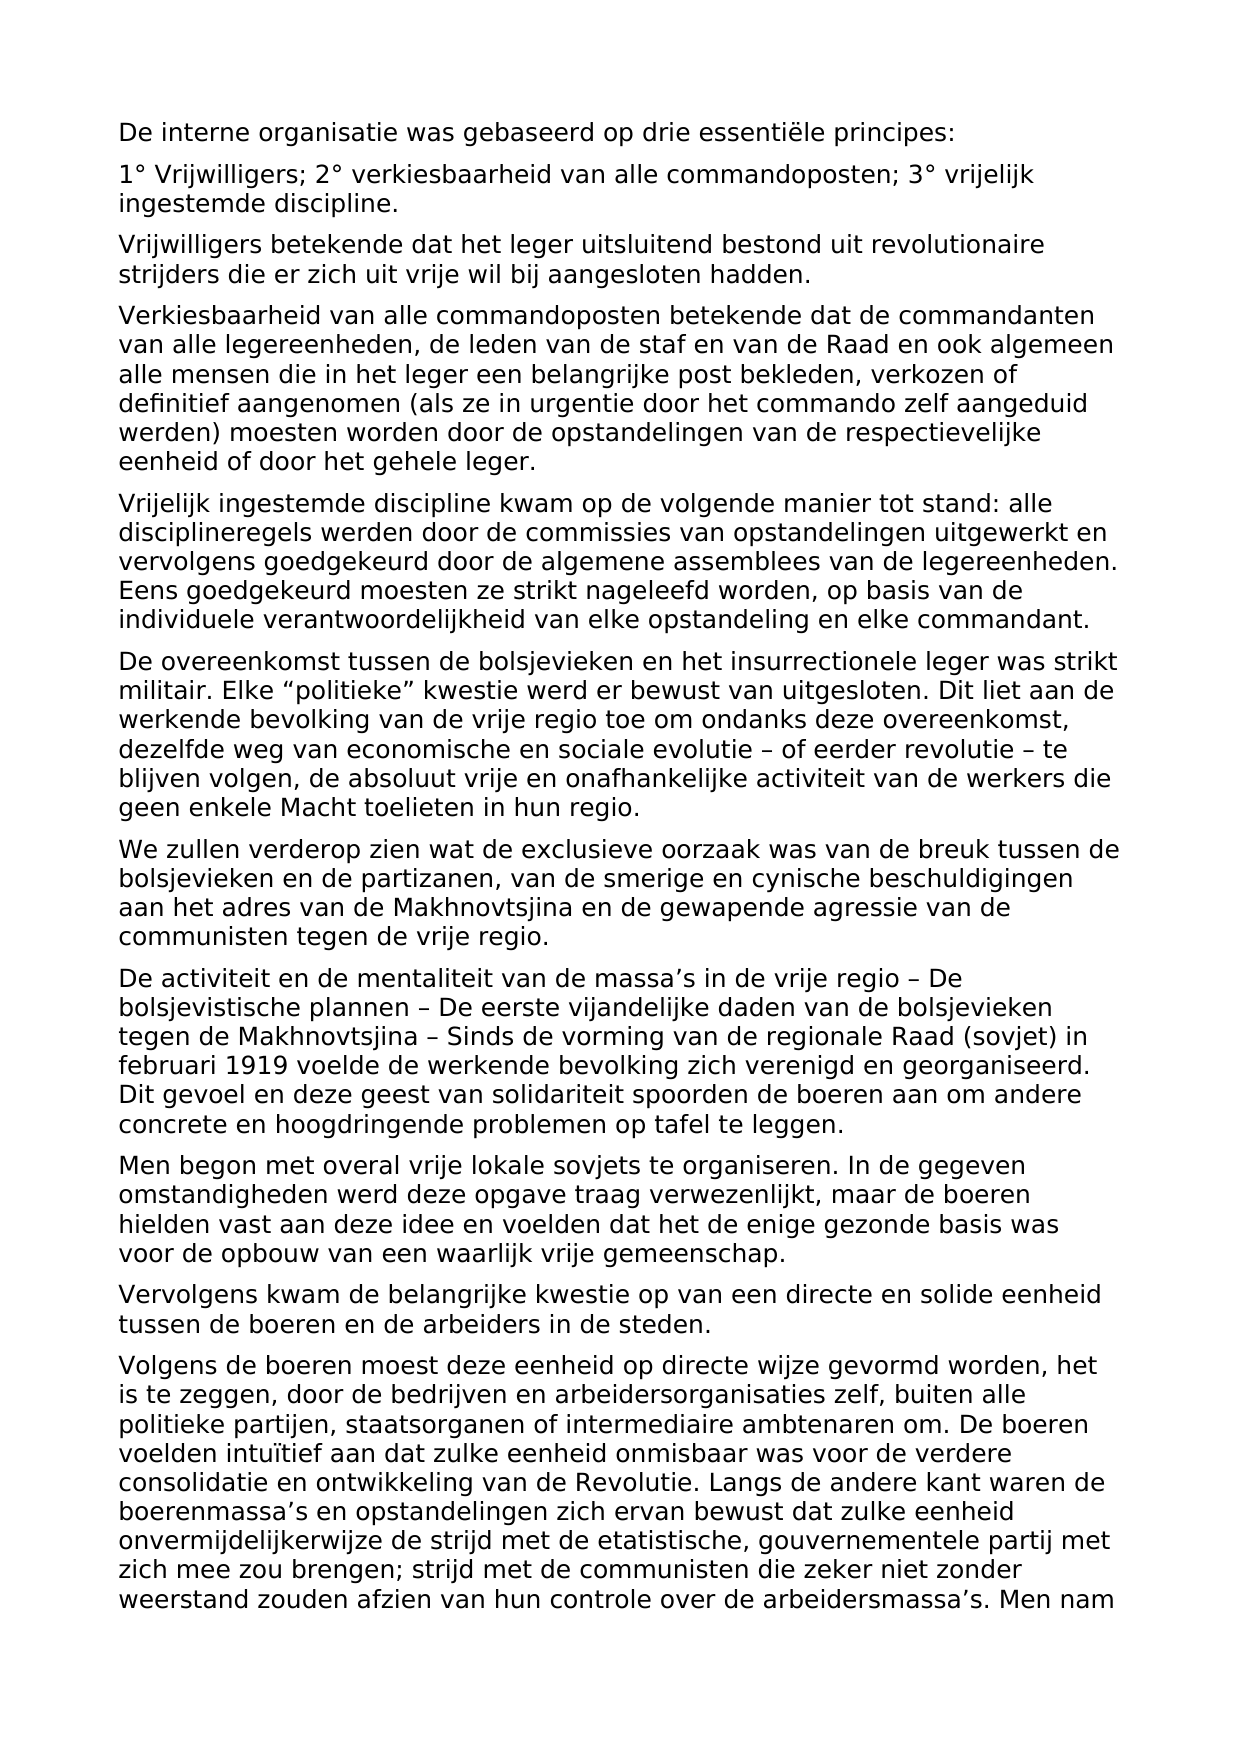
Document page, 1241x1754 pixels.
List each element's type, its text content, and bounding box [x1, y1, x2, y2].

text Vrijwilligers betekende dat het leger uitsluitend bestond uit revolutionaire strijders die er zich uit vrije wil bij aangesloten hadden. [118, 231, 1122, 289]
text Verkiesbaarheid van alle commandoposten betekende dat de commandanten van alle legereenheden, de leden van de staf en van de Raad en ook algemeen alle mensen die in het leger een belangrijke post bekleden, verkozen of definitief aangenomen (als ze in urgentie door het commando zelf aangeduid werden) moesten worden door de opstandelingen van de respectievelijke eenheid of door het gehele leger. [118, 301, 1122, 476]
text Vervolgens kwam de belangrijke kwestie op van een directe en solide eenheid tussen de boeren en de arbeiders in de steden. [118, 1281, 1122, 1339]
text De activiteit en de mentaliteit van de massa’s in de vrije regio – De bolsjevistische plannen – De eerste vijandelijke daden van de bolsjevieken tegen de Makhnovtsjina – Sinds de vorming van de regionale Raad (sovjet) in februari 1919 voelde de werkende bevolking zich verenigd en georganiseerd. Dit gevoel en deze geest van solidariteit spoorden de boeren aan om andere concrete en hoogdringende problemen op tafel te leggen. [118, 964, 1122, 1139]
text 1° Vrijwilligers; 2° verkiesbaarheid van alle commandoposten; 3° vrijelijk ingestemde discipline. [118, 160, 1122, 218]
text Men begon met overal vrije lokale sovjets te organiseren. In de gegeven omstandigheden werd deze opgave traag verwezenlijkt, maar de boeren hielden vast aan deze idee en voelden dat het de enige gezonde basis was voor de opbouw van een waarlijk vrije gemeenschap. [118, 1151, 1122, 1268]
text Volgens de boeren moest deze eenheid op directe wijze gevormd worden, het is te zeggen, door de bedrijven en arbeidersorganisaties zelf, buiten alle politieke partijen, staatsorganen of intermediaire ambtenaren om. De boeren voelden intuïtief aan dat zulke eenheid onmisbaar was voor de verdere consolidatie en ontwikkeling van de Revolutie. Langs de andere kant waren de boerenmassa’s en opstandelingen zich ervan bewust dat zulke eenheid onvermijdelijkerwijze de strijd met de etatistische, gouvernementele partij met zich mee zou brengen; strijd met de communisten die zeker niet zonder weerstand zouden afzien van hun controle over de arbeidersmassa’s. Men nam [118, 1351, 1122, 1614]
text De interne organisatie was gebaseerd op drie essentiële principes: [118, 118, 1122, 147]
text We zullen verderop zien wat de exclusieve oorzaak was van de breuk tussen de bolsjevieken en de partizanen, van de smerige en cynische beschuldigingen aan het adres van de Makhnovtsjina en de gewapende agressie van de communisten tegen de vrije regio. [118, 835, 1122, 951]
text Vrijelijk ingestemde discipline kwam op de volgende manier tot stand: alle disciplineregels werden door de commissies van opstandelingen uitgewerkt en vervolgens goedgekeurd door de algemene assemblees van de legereenheden. Eens goedgekeurd moesten ze strikt nageleefd worden, op basis van de individuele verantwoordelijkheid van elke opstandeling en elke commandant. [118, 489, 1122, 635]
text De overeenkomst tussen de bolsjevieken en het insurrectionele leger was strikt militair. Elke “politieke” kwestie werd er bewust van uitgesloten. Dit liet aan de werkende bevolking van de vrije regio toe om ondanks deze overeenkomst, dezelfde weg van economische en sociale evolutie – of eerder revolutie – te blijven volgen, de absoluut vrije en onafhankelijke activiteit van de werkers die geen enkele Macht toelieten in hun regio. [118, 647, 1122, 822]
